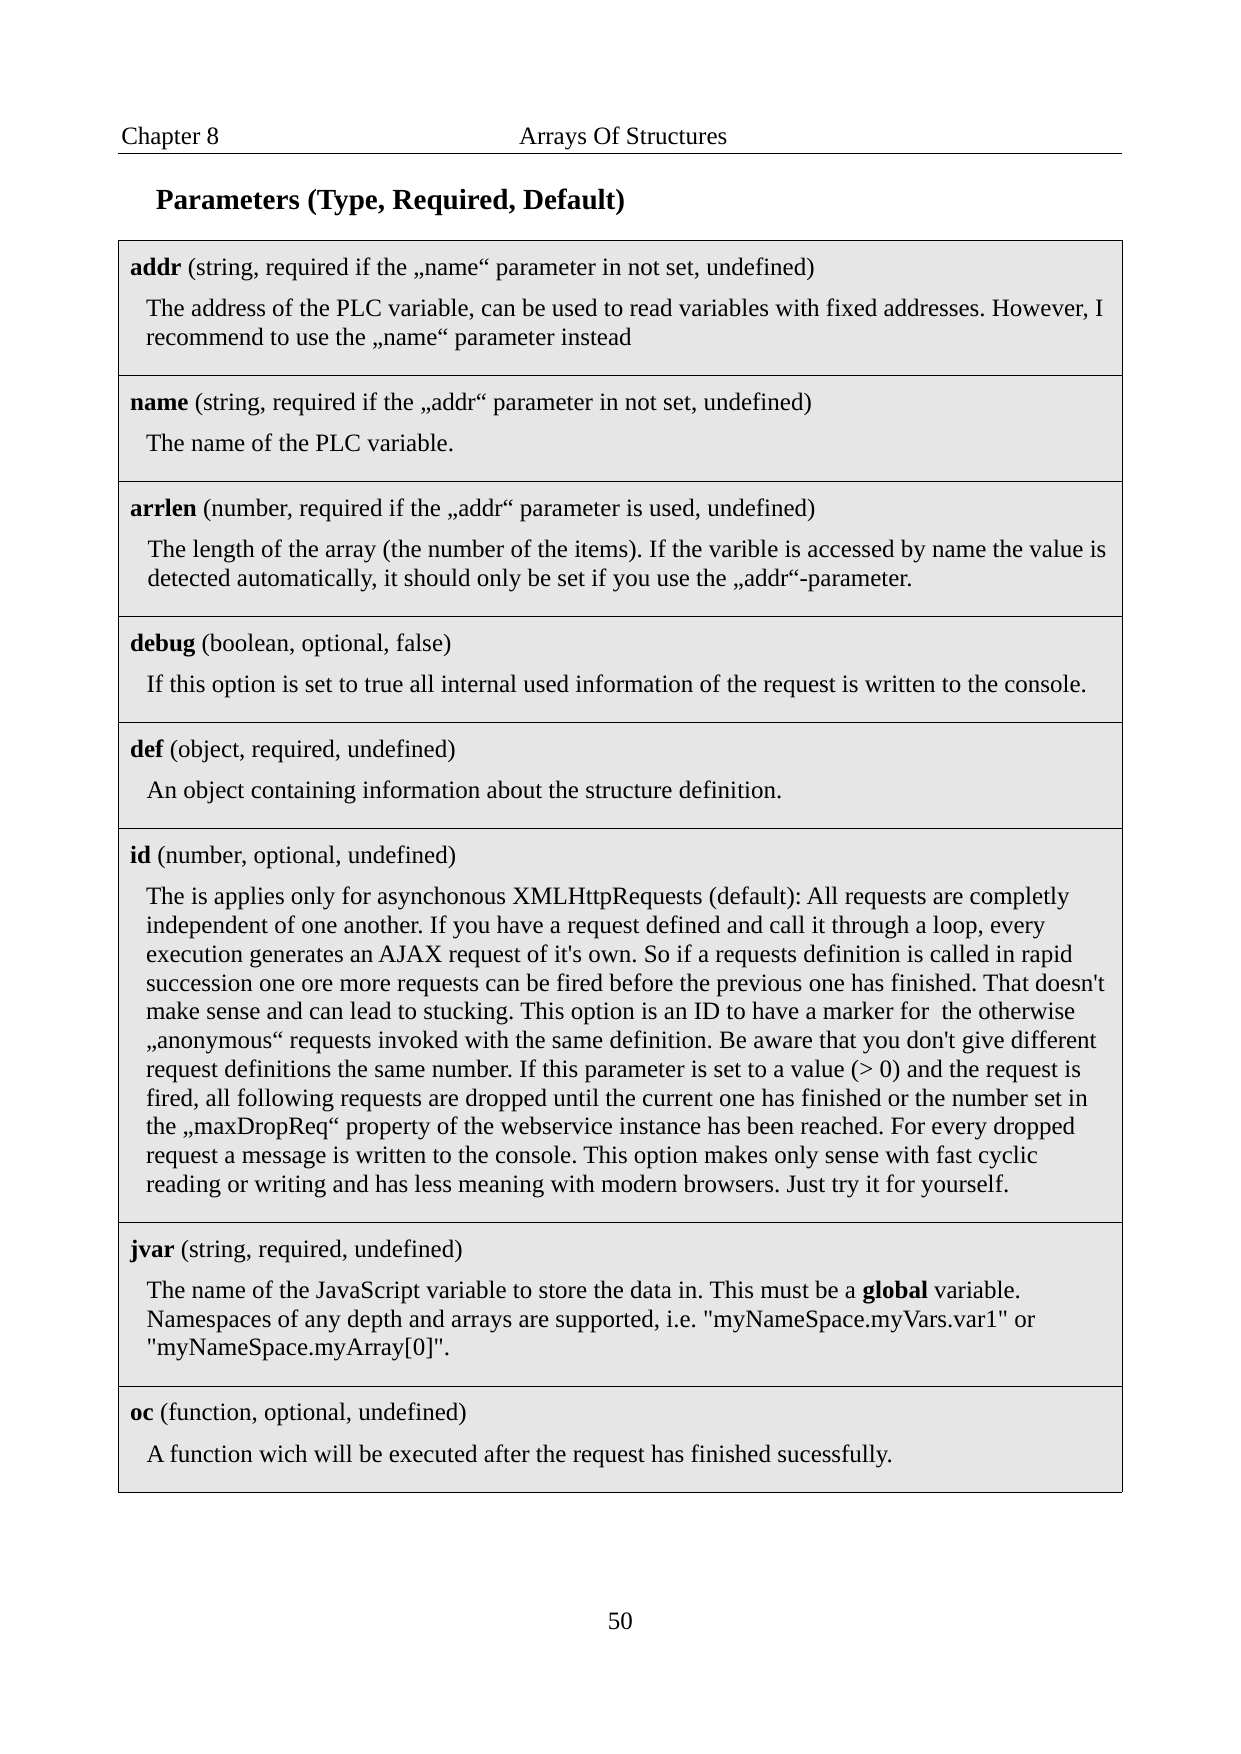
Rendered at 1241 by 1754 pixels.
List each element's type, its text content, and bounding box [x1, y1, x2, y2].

table_cell arrlen (number, required if the „addr“ parameter is used, undefined) The length of the array (the number of the items). If the varible is accessed by name the value is detected automatically, it should only be set if you use the „addr“-parameter. [119, 482, 1122, 616]
table_header addr (string, required if the „name“ parameter in not set, undefined) The address of the PLC variable, can be used to read variables with fixed addresses. However, I recommend to use the „name“ parameter instead [119, 241, 1122, 375]
subtitle Parameters (Type, Required, Default) [156, 182, 1122, 216]
table_cell debug (boolean, optional, false) If this option is set to true all internal used information of the request is written to the console. [119, 617, 1122, 722]
table_cell id (number, optional, undefined) The is applies only for asynchonous XMLHttpRequests (default): All requests are completly independent of one another. If you have a request defined and call it through a loop, every execution generates an AJAX request of it's own. So if a requests definition is called in rapid succession one ore more requests can be fired before the previous one has finished. That doesn't make sense and can lead to stucking. This option is an ID to have a marker for the otherwise „anonymous“ requests invoked with the same definition. Be aware that you don't give different request definitions the same number. If this parameter is set to a value (> 0) and the request is fired, all following requests are dropped until the current one has finished or the number set in the „maxDropReq“ property of the webservice instance has been reached. For every dropped request a message is written to the console. This option makes only sense with fast cyclic reading or writing and has less meaning with modern browsers. Just try it for yourself. [119, 829, 1122, 1222]
table_cell oc (function, optional, undefined) A function wich will be executed after the request has finished sucessfully. [119, 1387, 1122, 1492]
table_cell def (object, required, undefined) An object containing information about the structure definition. [119, 723, 1122, 828]
table_cell jvar (string, required, undefined) The name of the JavaScript variable to store the data in. This must be a global variable. Namespaces of any depth and arrays are supported, i.e. "myNameSpace.myVars.var1" or "myNameSpace.myArray[0]". [119, 1223, 1122, 1386]
table_cell name (string, required if the „addr“ parameter in not set, undefined) The name of the PLC variable. [119, 376, 1122, 481]
